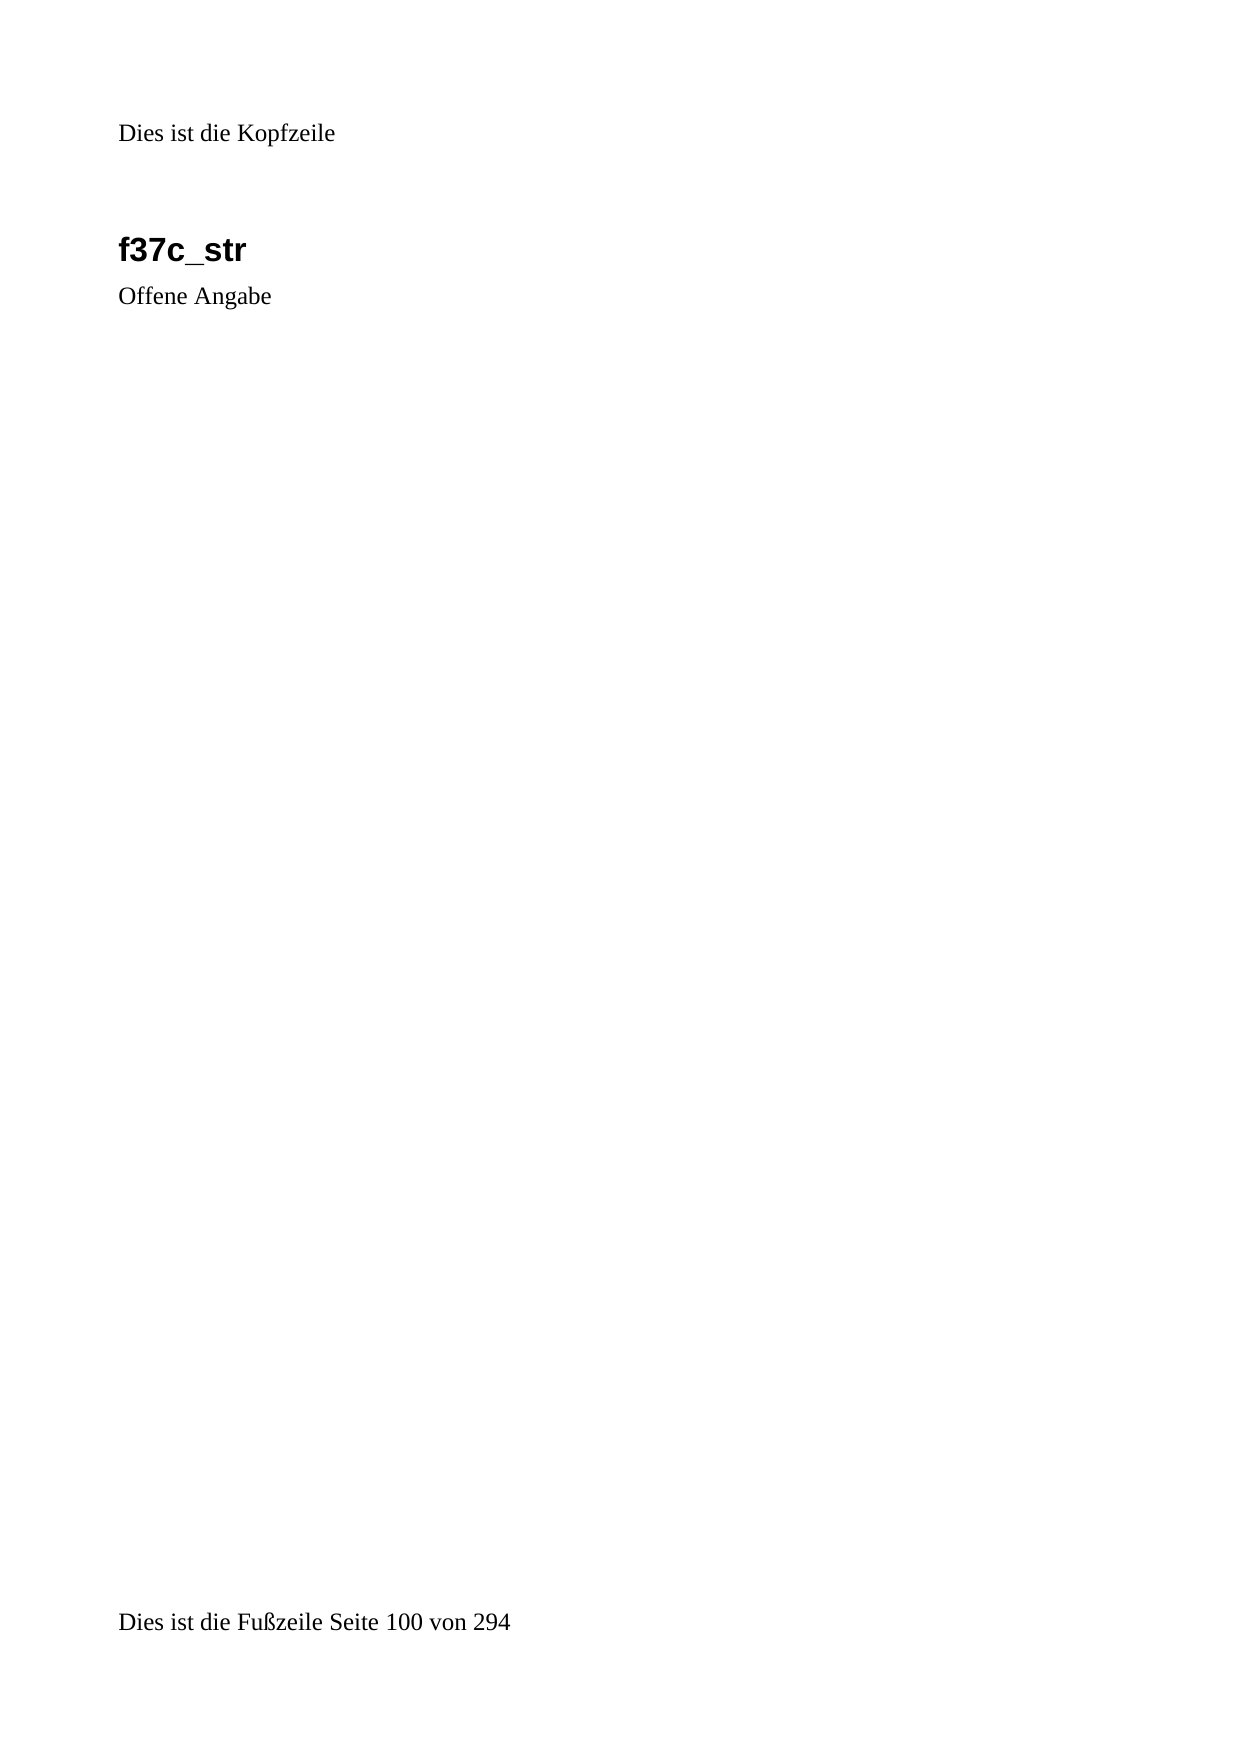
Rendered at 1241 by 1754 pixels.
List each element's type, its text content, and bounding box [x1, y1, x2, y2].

text Offene Angabe [118, 281, 1122, 310]
subtitle f37c_str [118, 230, 1122, 269]
